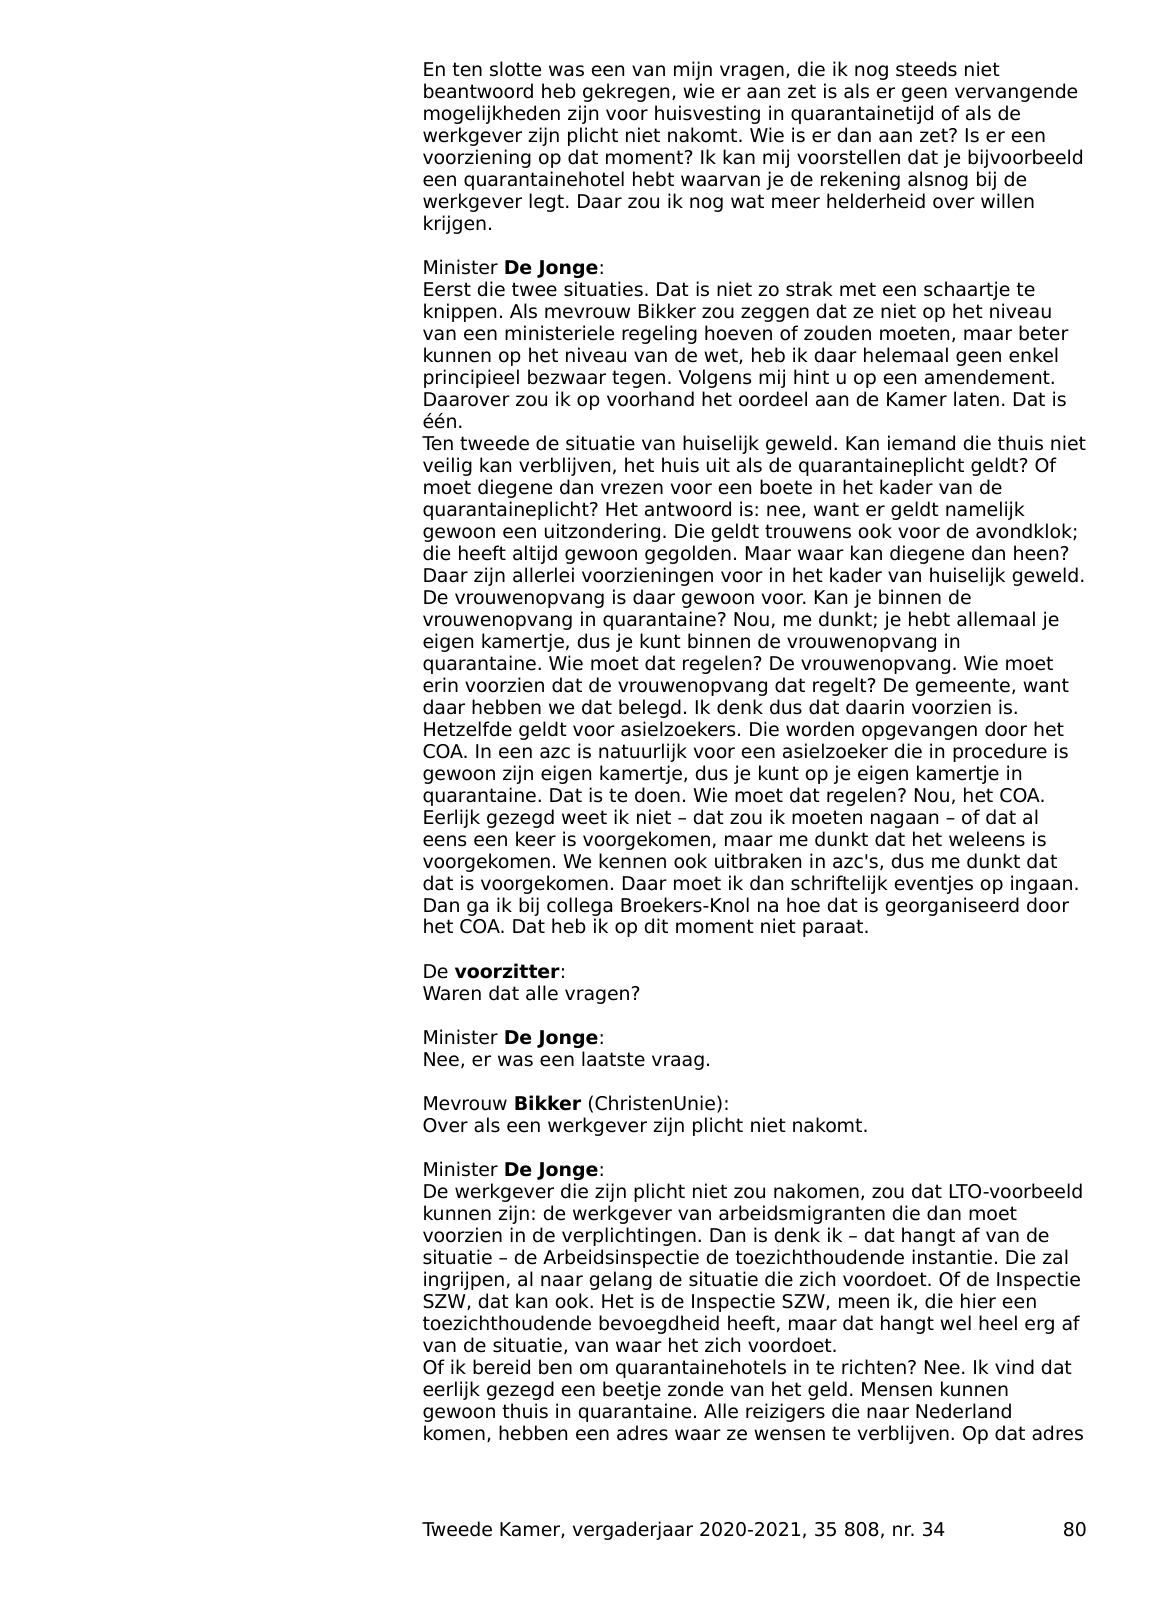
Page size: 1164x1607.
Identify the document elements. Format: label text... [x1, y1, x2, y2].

text Ten tweede de situatie van huiselijk geweld. Kan iemand die thuis niet veilig kan verblijven, het huis uit als de quarantaineplicht geldt? Of moet diegene dan vrezen voor een boete in het kader van de quarantaineplicht? Het antwoord is: nee, want er geldt namelijk gewoon een uitzondering. Die geldt trouwens ook voor de avondklok; die heeft altijd gewoon gegolden. Maar waar kan diegene dan heen? Daar zijn allerlei voorzieningen voor in het kader van huiselijk geweld. De vrouwenopvang is daar gewoon voor. Kan je binnen de vrouwenopvang in quarantaine? Nou, me dunkt; je hebt allemaal je eigen kamertje, dus je kunt binnen de vrouwenopvang in quarantaine. Wie moet dat regelen? De vrouwenopvang. Wie moet erin voorzien dat de vrouwenopvang dat regelt? De gemeente, want daar hebben we dat belegd. Ik denk dus dat daarin voorzien is. [422, 433, 1087, 719]
text Waren dat alle vragen? [422, 983, 1087, 1004]
text De voorzitter: [422, 961, 1087, 983]
text Minister De Jonge: [422, 257, 1087, 279]
text Of ik bereid ben om quarantainehotels in te richten? Nee. Ik vind dat eerlijk gezegd een beetje zonde van het geld. Mensen kunnen gewoon thuis in quarantaine. Alle reizigers die naar Nederland komen, hebben een adres waar ze wensen te verblijven. Op dat adres [422, 1357, 1087, 1445]
text Mevrouw Bikker (ChristenUnie): [422, 1093, 1087, 1115]
text Over als een werkgever zijn plicht niet nakomt. [422, 1115, 1087, 1137]
text Nee, er was een laatste vraag. [422, 1049, 1087, 1071]
text Minister De Jonge: [422, 1159, 1087, 1181]
text De werkgever die zijn plicht niet zou nakomen, zou dat LTO-voorbeeld kunnen zijn: de werkgever van arbeidsmigranten die dan moet voorzien in de verplichtingen. Dan is denk ik – dat hangt af van de situatie – de Arbeidsinspectie de toezichthoudende instantie. Die zal ingrijpen, al naar gelang de situatie die zich voordoet. Of de Inspectie SZW, dat kan ook. Het is de Inspectie SZW, meen ik, die hier een toezichthoudende bevoegdheid heeft, maar dat hangt wel heel erg af van de situatie, van waar het zich voordoet. [422, 1181, 1087, 1357]
text Hetzelfde geldt voor asielzoekers. Die worden opgevangen door het COA. In een azc is natuurlijk voor een asielzoeker die in procedure is gewoon zijn eigen kamertje, dus je kunt op je eigen kamertje in quarantaine. Dat is te doen. Wie moet dat regelen? Nou, het COA. Eerlijk gezegd weet ik niet – dat zou ik moeten nagaan – of dat al eens een keer is voorgekomen, maar me dunkt dat het weleens is voorgekomen. We kennen ook uitbraken in azc's, dus me dunkt dat dat is voorgekomen. Daar moet ik dan schriftelijk eventjes op ingaan. Dan ga ik bij collega Broekers-Knol na hoe dat is georganiseerd door het COA. Dat heb ik op dit moment niet paraat. [422, 719, 1087, 938]
text En ten slotte was een van mijn vragen, die ik nog steeds niet beantwoord heb gekregen, wie er aan zet is als er geen vervangende mogelijkheden zijn voor huisvesting in quarantainetijd of als de werkgever zijn plicht niet nakomt. Wie is er dan aan zet? Is er een voorziening op dat moment? Ik kan mij voorstellen dat je bijvoorbeeld een quarantainehotel hebt waarvan je de rekening alsnog bij de werkgever legt. Daar zou ik nog wat meer helderheid over willen krijgen. [422, 59, 1087, 235]
text Eerst die twee situaties. Dat is niet zo strak met een schaartje te knippen. Als mevrouw Bikker zou zeggen dat ze niet op het niveau van een ministeriele regeling hoeven of zouden moeten, maar beter kunnen op het niveau van de wet, heb ik daar helemaal geen enkel principieel bezwaar tegen. Volgens mij hint u op een amendement. Daarover zou ik op voorhand het oordeel aan de Kamer laten. Dat is één. [422, 279, 1087, 433]
text Minister De Jonge: [422, 1027, 1087, 1049]
